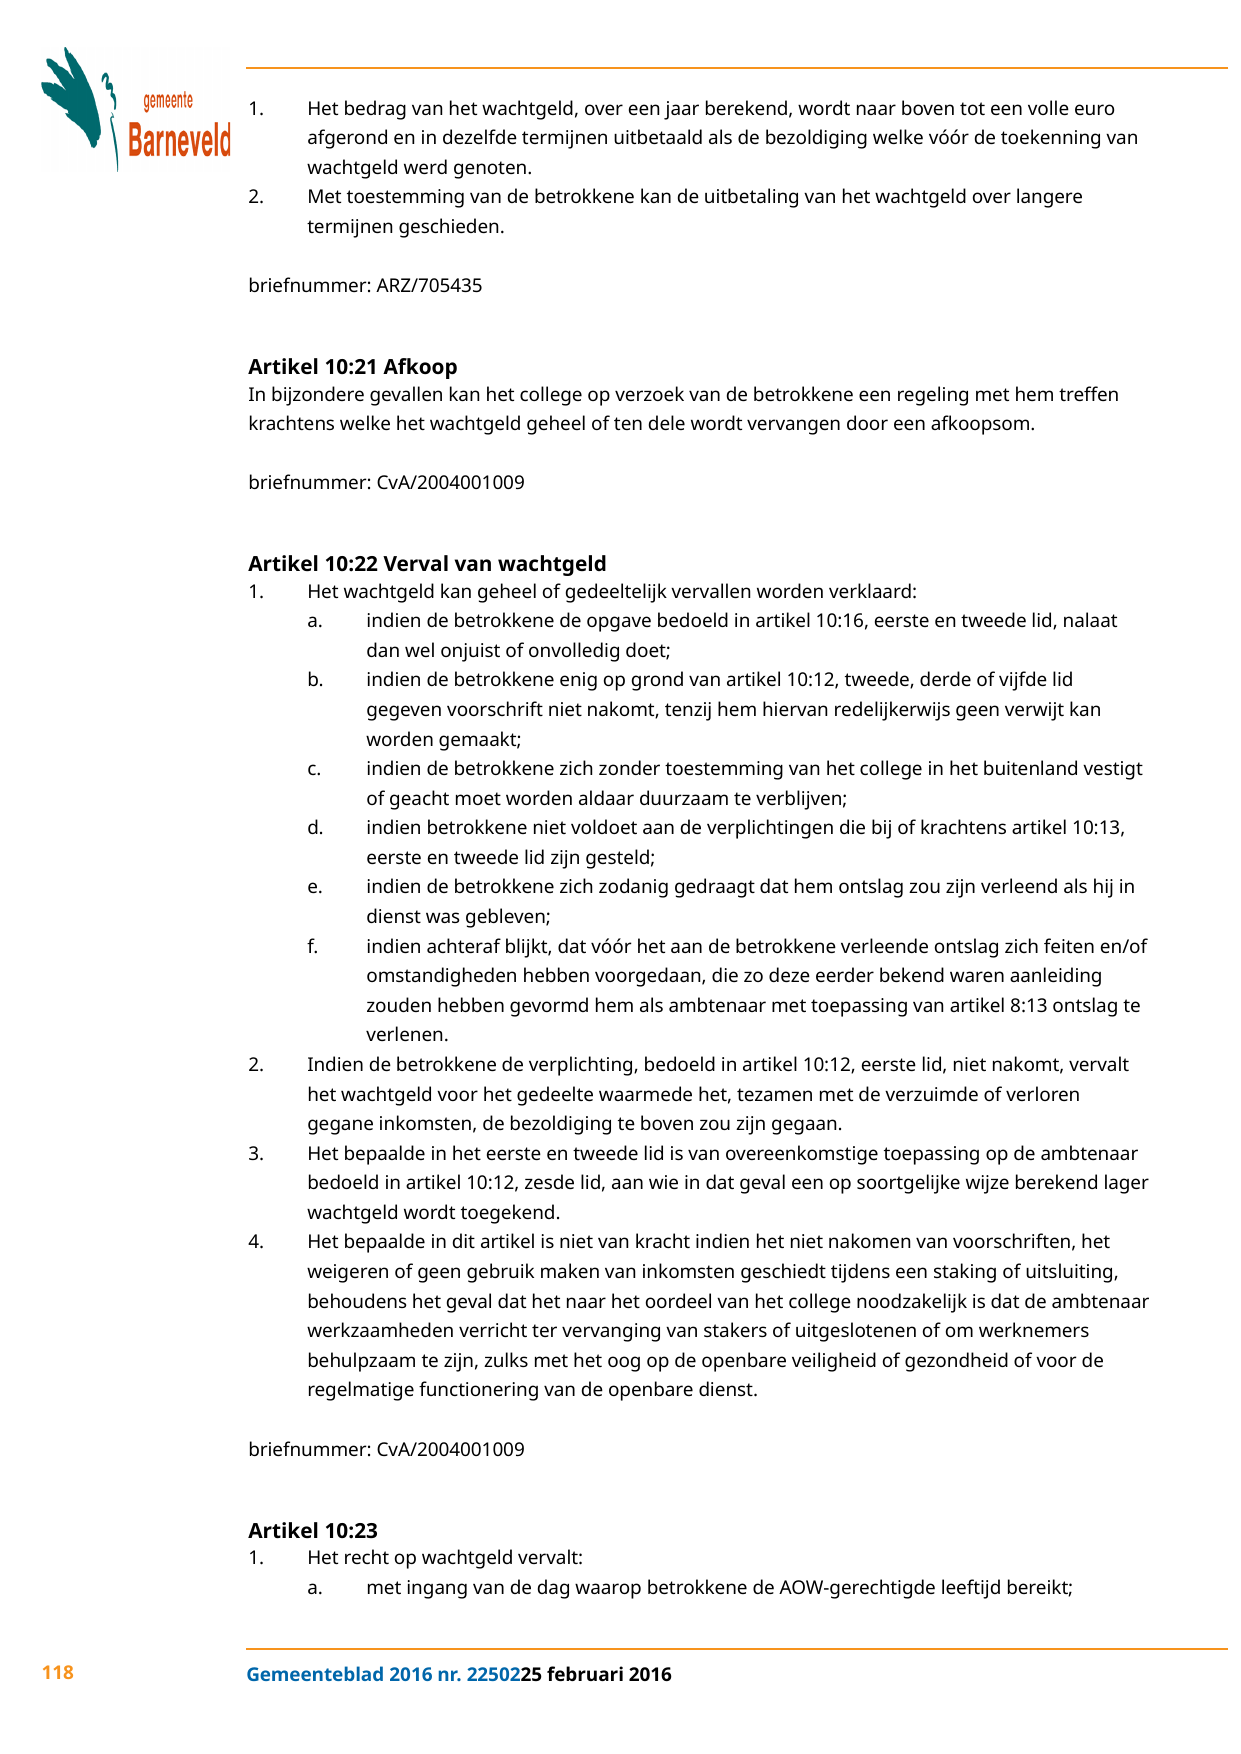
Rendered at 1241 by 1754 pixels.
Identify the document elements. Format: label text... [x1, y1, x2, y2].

text Artikel 10:23 [248, 1516, 1152, 1544]
text briefnummer: ARZ/705435 [248, 272, 1152, 298]
list indien de betrokkene zich zodanig gedraagt dat hem ontslag zou zijn verleend als hij in dienst was gebleven; [307, 874, 1152, 929]
list indien de betrokkene de opgave bedoeld in artikel 10:16, eerste en tweede lid, nalaat dan wel onjuist of onvolledig doet; [307, 607, 1152, 663]
text In bijzondere gevallen kan het college op verzoek van de betrokkene een regeling met hem treffen krachtens welke het wachtgeld geheel of ten dele wordt vervangen door een afkoopsom. [248, 381, 1152, 436]
list indien de betrokkene enig op grond van artikel 10:12, tweede, derde of vijfde lid gegeven voorschrift niet nakomt, tenzij hem hiervan redelijkerwijs geen verwijt kan worden gemaakt; [307, 667, 1152, 752]
text briefnummer: CvA/2004001009 [248, 469, 1152, 495]
list indien achteraf blijkt, dat vóór het aan de betrokkene verleende ontslag zich feiten en/of omstandigheden hebben voorgedaan, die zo deze eerder bekend waren aanleiding zouden hebben gevormd hem als ambtenaar met toepassing van artikel 8:13 ontslag te verlenen. [307, 933, 1152, 1047]
text Artikel 10:21 Afkoop [248, 352, 1152, 381]
list indien de betrokkene zich zonder toestemming van het college in het buitenland vestigt of geacht moet worden aldaar duurzaam te verblijven; [307, 755, 1152, 811]
picture [41, 47, 231, 172]
list Het bepaalde in het eerste en tweede lid is van overeenkomstige toepassing op de ambtenaar bedoeld in artikel 10:12, zesde lid, aan wie in dat geval een op soortgelijke wijze berekend lager wachtgeld wordt toegekend. [248, 1140, 1152, 1225]
list Met toestemming van de betrokkene kan de uitbetaling van het wachtgeld over langere termijnen geschieden. [248, 183, 1152, 239]
text Artikel 10:22 Verval van wachtgeld [248, 549, 1152, 578]
list Het bedrag van het wachtgeld, over een jaar berekend, wordt naar boven tot een volle euro afgerond en in dezelfde termijnen uitbetaald als de bezoldiging welke vóór de toekenning van wachtgeld werd genoten. [248, 95, 1152, 180]
list Het recht op wachtgeld vervalt: [248, 1544, 1152, 1570]
list Het bepaalde in dit artikel is niet van kracht indien het niet nakomen van voorschriften, het weigeren of geen gebruik maken van inkomsten geschiedt tijdens een staking of uitsluiting, behoudens het geval dat het naar het oordeel van het college noodzakelijk is dat de ambtenaar werkzaamheden verricht ter vervanging van stakers of uitgeslotenen of om werknemers behulpzaam te zijn, zulks met het oog op de openbare veiligheid of gezondheid of voor de regelmatige functionering van de openbare dienst. [248, 1229, 1152, 1402]
list met ingang van de dag waarop betrokkene de AOW-gerechtigde leeftijd bereikt; [307, 1574, 1152, 1599]
list Het wachtgeld kan geheel of gedeeltelijk vervallen worden verklaard: [248, 578, 1152, 604]
text briefnummer: CvA/2004001009 [248, 1436, 1152, 1462]
list indien betrokkene niet voldoet aan de verplichtingen die bij of krachtens artikel 10:13, eerste en tweede lid zijn gesteld; [307, 814, 1152, 870]
list Indien de betrokkene de verplichting, bedoeld in artikel 10:12, eerste lid, niet nakomt, vervalt het wachtgeld voor het gedeelte waarmede het, tezamen met de verzuimde of verloren gegane inkomsten, de bezoldiging te boven zou zijn gegaan. [248, 1051, 1152, 1136]
